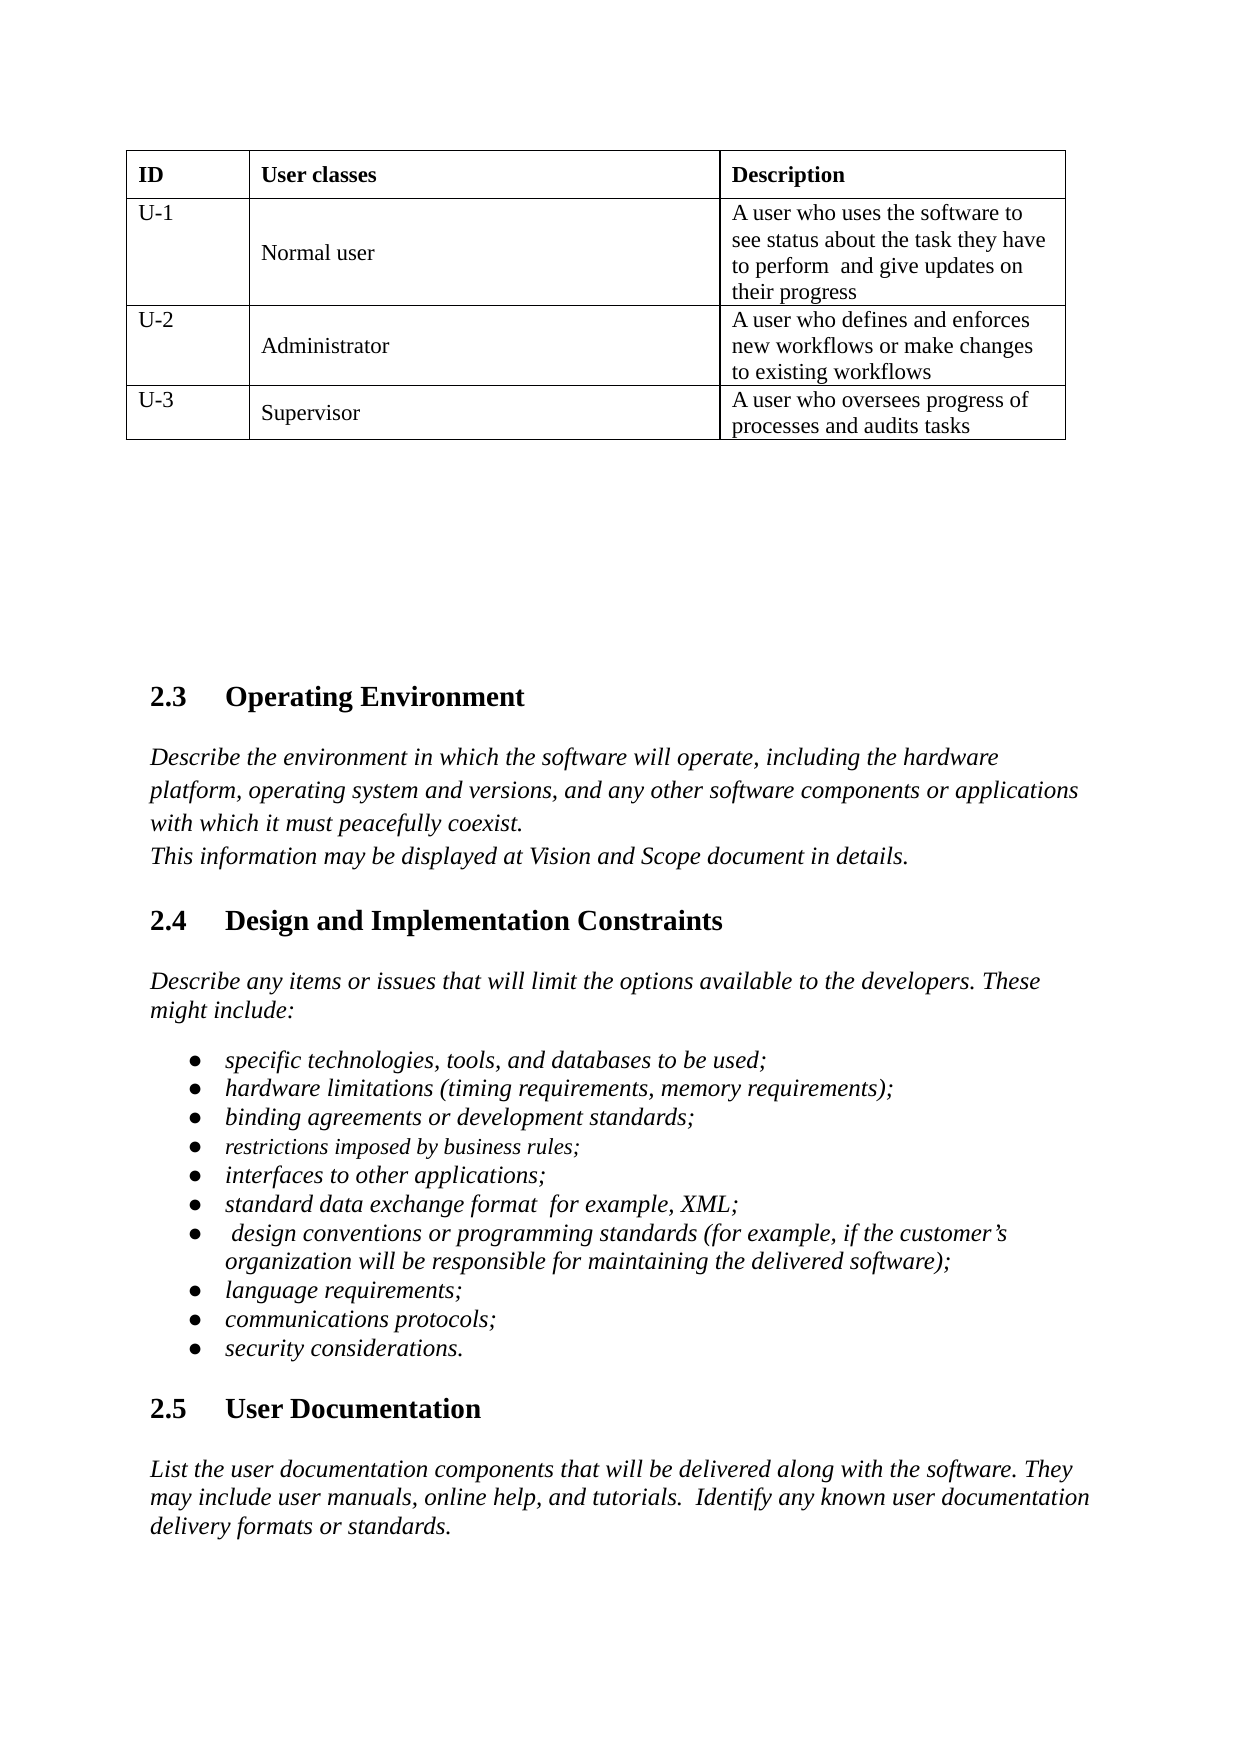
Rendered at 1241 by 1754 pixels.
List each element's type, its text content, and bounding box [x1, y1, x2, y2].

list standard data exchange format for example, XML; [187, 1189, 1090, 1218]
list hardware limitations (timing requirements, memory requirements); [187, 1073, 1090, 1102]
list language requirements; [187, 1275, 1090, 1304]
subtitle Operating Environment [150, 679, 1090, 713]
list design conventions or programming standards (for example, if the customer’s organization will be responsible for maintaining the delivered software); [187, 1218, 1090, 1275]
list interfaces to other applications; [187, 1160, 1090, 1189]
table_cell A user who uses the software to see status about the task they have to perform and give updates on their progress [721, 199, 1065, 305]
table_cell U-1 [127, 199, 249, 305]
table_cell Normal user [250, 199, 719, 305]
table_cell Supervisor [250, 386, 719, 438]
table_cell U-2 [127, 306, 249, 385]
subtitle Design and Implementation Constraints [150, 903, 1090, 937]
text Describe the environment in which the software will operate, including the hardware platform, operating system and versions, and any other software components or applications with which it must peacefully coexist. This information may be displayed at Vision and Scope document in details. [150, 742, 1090, 870]
text List the user documentation components that will be delivered along with the software. They may include user manuals, online help, and tutorials. Identify any known user documentation delivery formats or standards. [150, 1454, 1090, 1540]
table_header Description [721, 151, 1065, 198]
list restrictions imposed by business rules; [187, 1131, 1090, 1160]
table_header ID [127, 151, 249, 198]
subtitle User Documentation [150, 1391, 1090, 1424]
table_cell A user who defines and enforces new workflows or make changes to existing workflows [721, 306, 1065, 385]
list specific technologies, tools, and databases to be used; [187, 1044, 1090, 1073]
text Describe any items or issues that will limit the options available to the developers. These might include: [150, 966, 1090, 1024]
list security considerations. [187, 1333, 1090, 1362]
table_cell A user who oversees progress of processes and audits tasks [721, 386, 1065, 438]
table_cell U-3 [127, 386, 249, 438]
table_cell Administrator [250, 306, 719, 385]
list binding agreements or development standards; [187, 1102, 1090, 1131]
list communications protocols; [187, 1304, 1090, 1333]
table_header User classes [250, 151, 719, 198]
